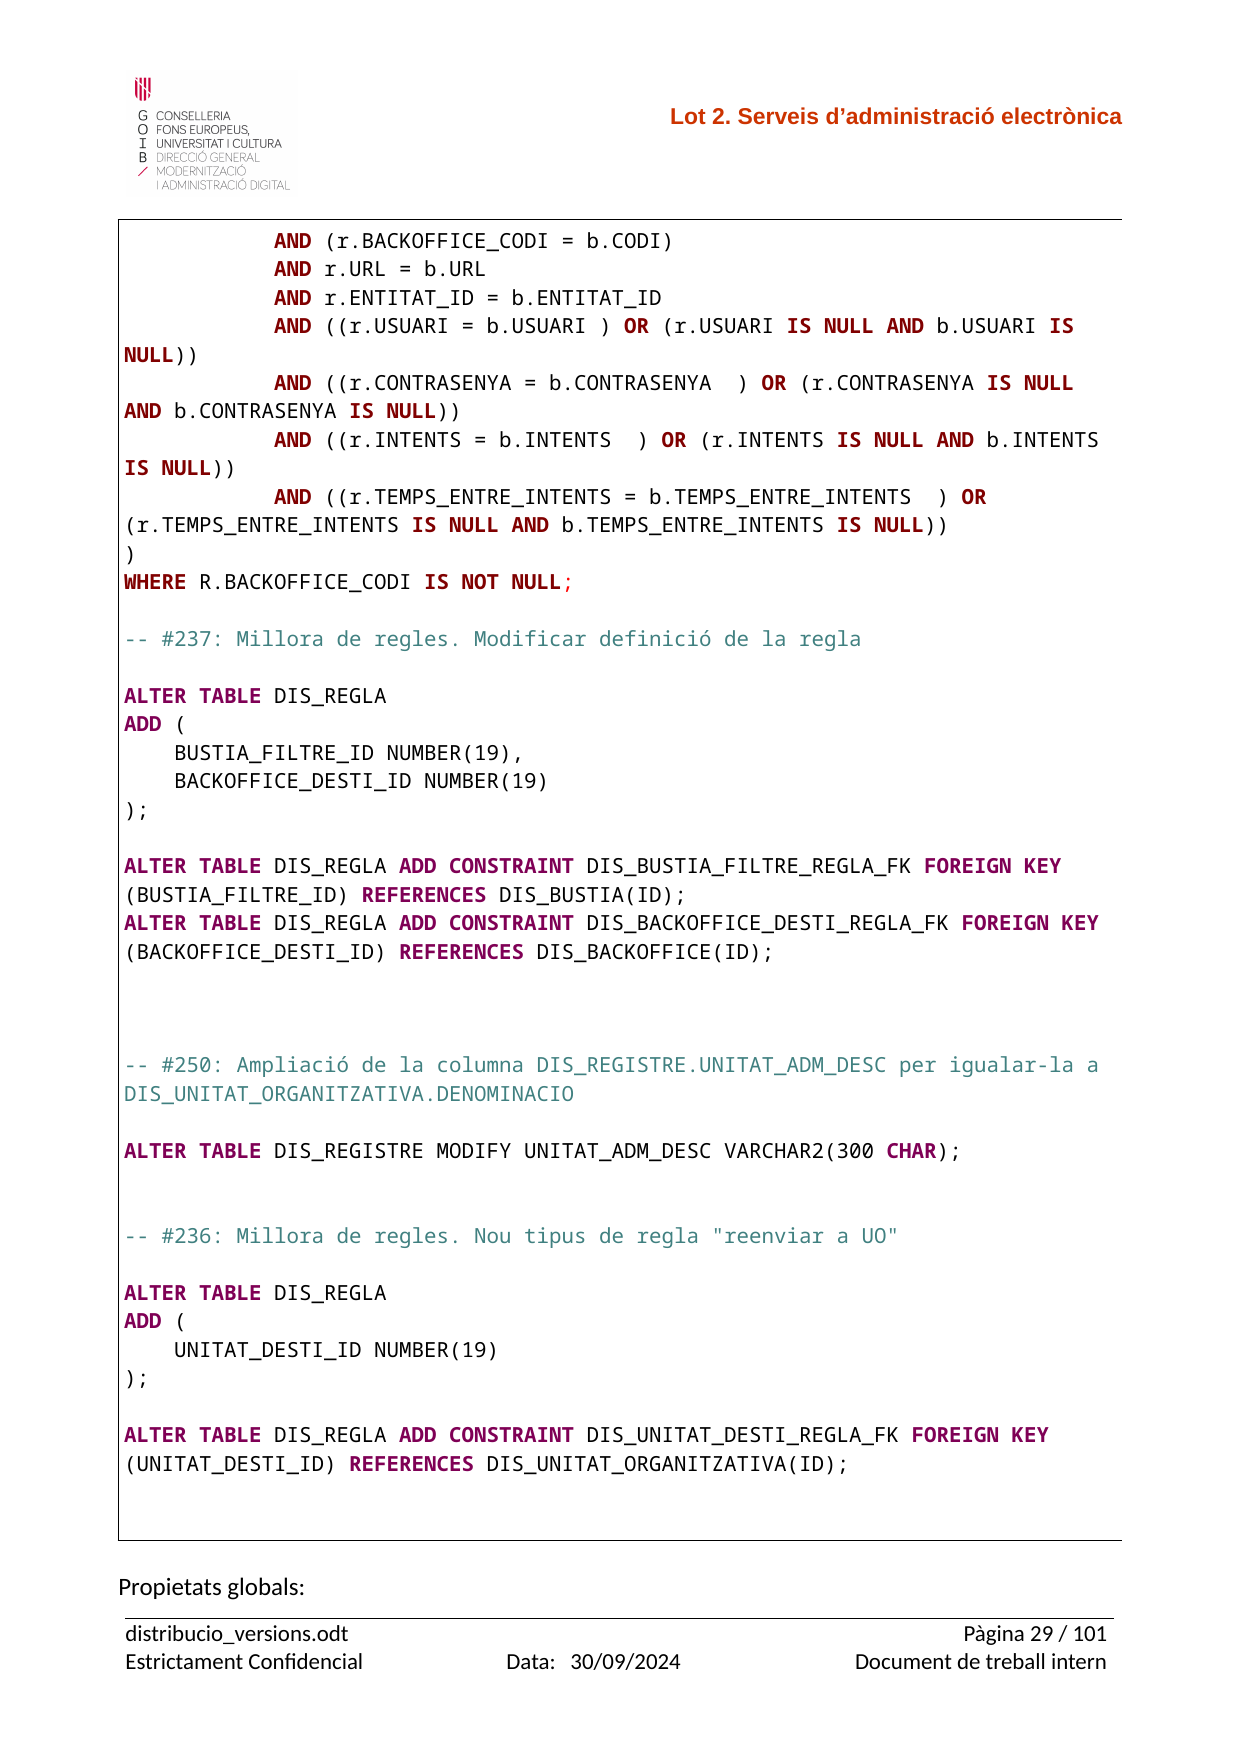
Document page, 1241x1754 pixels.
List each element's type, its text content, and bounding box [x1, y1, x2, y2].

text Propietats globals: [118, 1571, 1122, 1602]
table_header AND (r.BACKOFFICE_CODI = b.CODI) AND r.URL = b.URL AND r.ENTITAT_ID = b.ENTITAT_ID AND ((r.USUARI = b.USUARI ) OR (r.USUARI IS NULL AND b.USUARI IS NULL)) AND ((r.CONTRASENYA = b.CONTRASENYA ) OR (r.CONTRASENYA IS NULL AND b.CONTRASENYA IS NULL)) AND ((r.INTENTS = b.INTENTS ) OR (r.INTENTS IS NULL AND b.INTENTS IS NULL)) AND ((r.TEMPS_ENTRE_INTENTS = b.TEMPS_ENTRE_INTENTS ) OR (r.TEMPS_ENTRE_INTENTS IS NULL AND b.TEMPS_ENTRE_INTENTS IS NULL)) ) WHERE R.BACKOFFICE_CODI IS NOT NULL; -- #237: Millora de regles. Modificar definició de la regla ALTER TABLE DIS_REGLA ADD ( BUSTIA_FILTRE_ID NUMBER(19), BACKOFFICE_DESTI_ID NUMBER(19) ); ALTER TABLE DIS_REGLA ADD CONSTRAINT DIS_BUSTIA_FILTRE_REGLA_FK FOREIGN KEY (BUSTIA_FILTRE_ID) REFERENCES DIS_BUSTIA(ID); ALTER TABLE DIS_REGLA ADD CONSTRAINT DIS_BACKOFFICE_DESTI_REGLA_FK FOREIGN KEY (BACKOFFICE_DESTI_ID) REFERENCES DIS_BACKOFFICE(ID); -- #250: Ampliació de la columna DIS_REGISTRE.UNITAT_ADM_DESC per igualar-la a DIS_UNITAT_ORGANITZATIVA.DENOMINACIO ALTER TABLE DIS_REGISTRE MODIFY UNITAT_ADM_DESC VARCHAR2(300 CHAR); -- #236: Millora de regles. Nou tipus de regla "reenviar a UO" ALTER TABLE DIS_REGLA ADD ( UNITAT_DESTI_ID NUMBER(19) ); ALTER TABLE DIS_REGLA ADD CONSTRAINT DIS_UNITAT_DESTI_REGLA_FK FOREIGN KEY (UNITAT_DESTI_ID) REFERENCES DIS_UNITAT_ORGANITZATIVA(ID); [119, 220, 1122, 1540]
picture [126, 70, 299, 197]
